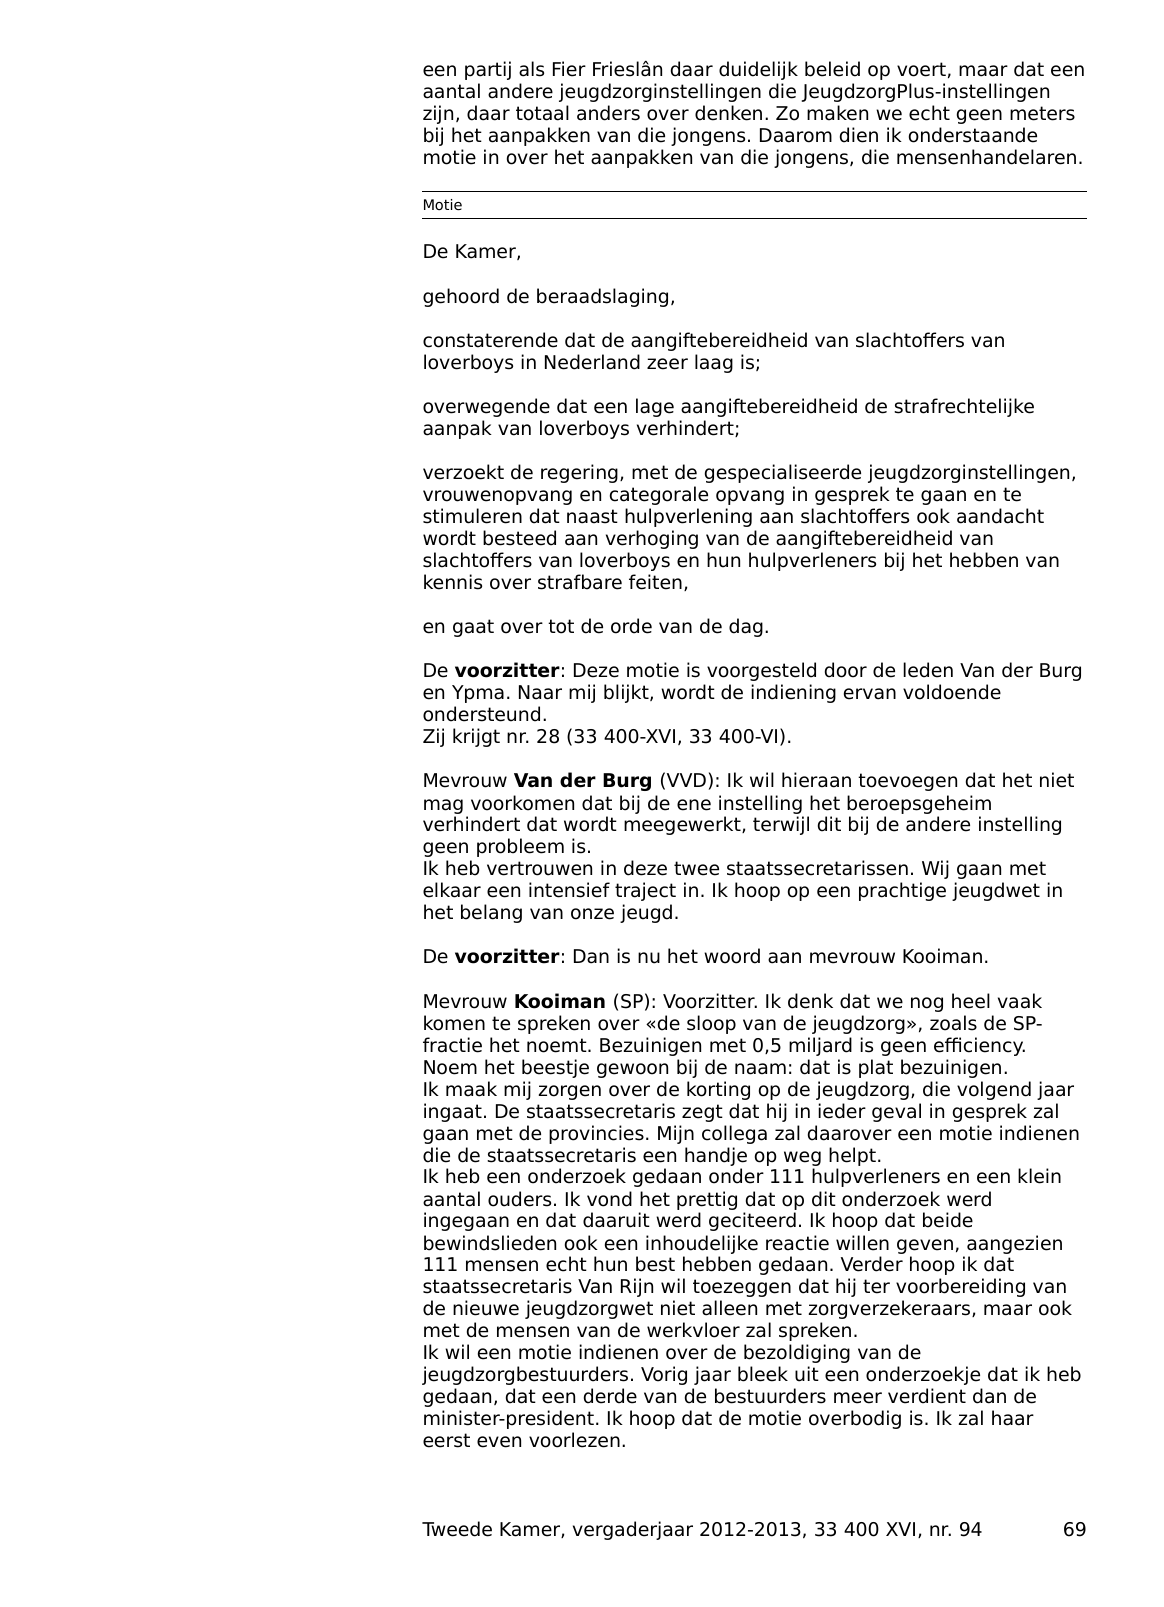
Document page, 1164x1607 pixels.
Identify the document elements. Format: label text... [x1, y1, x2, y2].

text overwegende dat een lage aangiftebereidheid de strafrechtelijke aanpak van loverboys verhindert; [422, 396, 1087, 440]
text Ik wil een motie indienen over de bezoldiging van de jeugdzorgbestuurders. Vorig jaar bleek uit een onderzoekje dat ik heb gedaan, dat een derde van de bestuurders meer verdient dan de minister-president. Ik hoop dat de motie overbodig is. Ik zal haar eerst even voorlezen. [422, 1342, 1087, 1452]
text gehoord de beraadslaging, [422, 286, 1087, 308]
text De voorzitter: Deze motie is voorgesteld door de leden Van der Burg en Ypma. Naar mij blijkt, wordt de indiening ervan voldoende ondersteund. [422, 660, 1087, 726]
text Mevrouw Kooiman (SP): Voorzitter. Ik denk dat we nog heel vaak komen te spreken over «de sloop van de jeugdzorg», zoals de SP-fractie het noemt. Bezuinigen met 0,5 miljard is geen efficiency. Noem het beestje gewoon bij de naam: dat is plat bezuinigen. [422, 991, 1087, 1078]
text Mevrouw Van der Burg (VVD): Ik wil hieraan toevoegen dat het niet mag voorkomen dat bij de ene instelling het beroepsgeheim verhindert dat wordt meegewerkt, terwijl dit bij de andere instelling geen probleem is. [422, 770, 1087, 858]
text en gaat over tot de orde van de dag. [422, 616, 1087, 638]
text Zij krijgt nr. 28 (33 400-XVI, 33 400-VI). [422, 726, 1087, 748]
text verzoekt de regering, met de gespecialiseerde jeugdzorginstellingen, vrouwenopvang en categorale opvang in gesprek te gaan en te stimuleren dat naast hulpverlening aan slachtoffers ook aandacht wordt besteed aan verhoging van de aangiftebereidheid van slachtoffers van loverboys en hun hulpverleners bij het hebben van kennis over strafbare feiten, [422, 462, 1087, 594]
text De voorzitter: Dan is nu het woord aan mevrouw Kooiman. [422, 946, 1087, 968]
text Ik heb een onderzoek gedaan onder 111 hulpverleners en een klein aantal ouders. Ik vond het prettig dat op dit onderzoek werd ingegaan en dat daaruit werd geciteerd. Ik hoop dat beide bewindslieden ook een inhoudelijke reactie willen geven, aangezien 111 mensen echt hun best hebben gedaan. Verder hoop ik dat staatssecretaris Van Rijn wil toezeggen dat hij ter voorbereiding van de nieuwe jeugdzorgwet niet alleen met zorgverzekeraars, maar ook met de mensen van de werkvloer zal spreken. [422, 1166, 1087, 1342]
table_header Motie [422, 192, 1087, 218]
text Ik heb vertrouwen in deze twee staatssecretarissen. Wij gaan met elkaar een intensief traject in. Ik hoop op een prachtige jeugdwet in het belang van onze jeugd. [422, 858, 1087, 924]
text constaterende dat de aangiftebereidheid van slachtoffers van loverboys in Nederland zeer laag is; [422, 330, 1087, 374]
text een partij als Fier Frieslân daar duidelijk beleid op voert, maar dat een aantal andere jeugdzorginstellingen die JeugdzorgPlus-instellingen zijn, daar totaal anders over denken. Zo maken we echt geen meters bij het aanpakken van die jongens. Daarom dien ik onderstaande motie in over het aanpakken van die jongens, die mensenhandelaren. [422, 59, 1087, 169]
text De Kamer, [422, 241, 1087, 263]
text Ik maak mij zorgen over de korting op de jeugdzorg, die volgend jaar ingaat. De staatssecretaris zegt dat hij in ieder geval in gesprek zal gaan met de provincies. Mijn collega zal daarover een motie indienen die de staatssecretaris een handje op weg helpt. [422, 1078, 1087, 1166]
